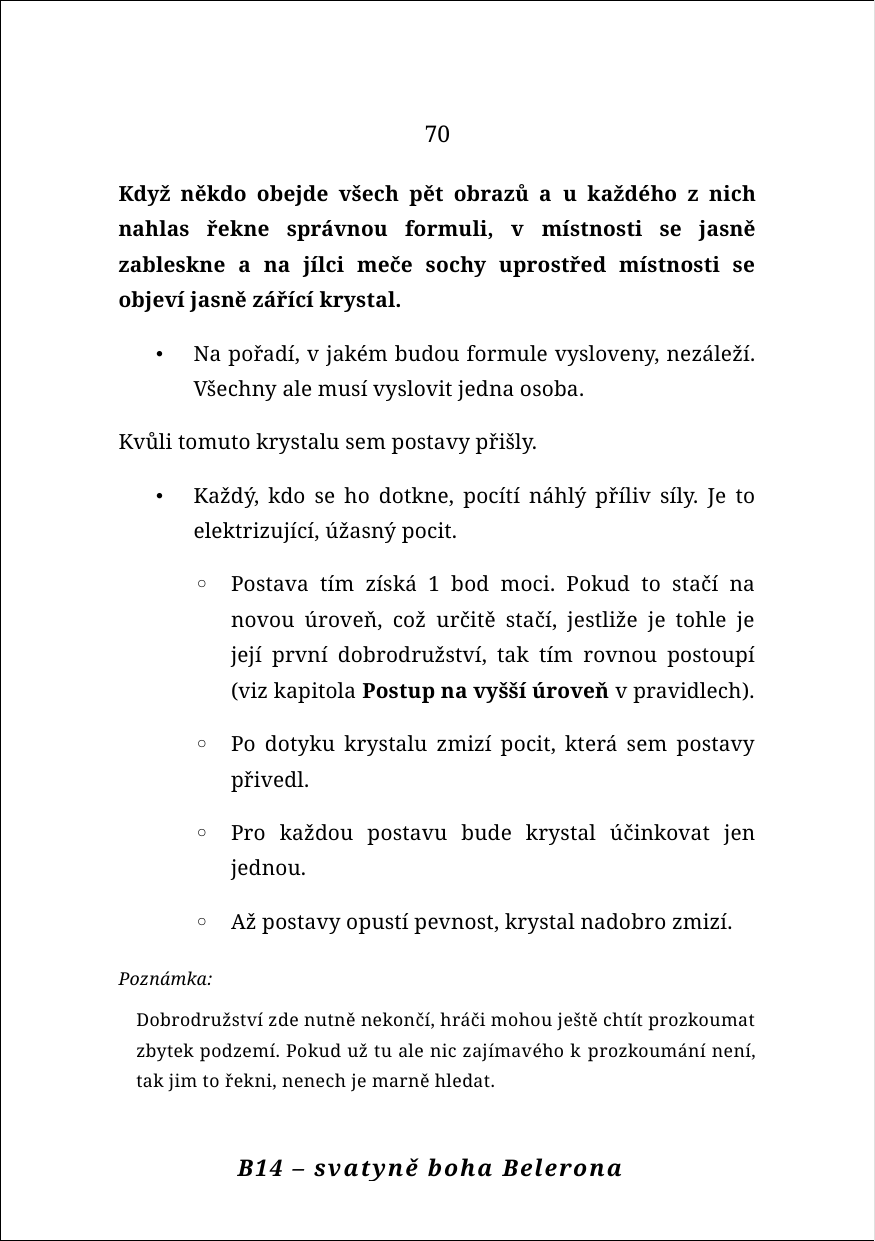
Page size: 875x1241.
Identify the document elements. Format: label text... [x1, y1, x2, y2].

text Kvůli tomuto krystalu sem postavy přišly. [118, 427, 756, 456]
list Na pořadí, v⁠ jakém budou formule vysloveny, nezáleží. Všechny ale musí vyslovit jedna osoba. [156, 339, 756, 403]
text Dobrodružství zde nutně nekončí, hráči mohou ještě chtít prozkoumat zbytek podzemí. Pokud už tu ale nic zajímavého k⁠ prozkoumání není, tak jim to řekni, nenech je marně hledat. [136, 1008, 756, 1092]
list Postava tím získá 1 bod moci. Pokud to stačí na novou úroveň, což určitě stačí, jestliže je tohle je její první dobrodružství, tak tím rovnou postoupí (viz kapitola Postup na vyšší úroveň v⁠ pravidlech). [193, 569, 756, 704]
list Až postavy opustí pevnost, krystal nadobro zmizí. [193, 907, 756, 935]
list Pro každou postavu bude krystal účinkovat jen jednou. [193, 818, 756, 882]
text Poznámka: [118, 966, 756, 990]
text Když někdo obejde všech pět obrazů a⁠ u⁠ každého z⁠ nich nahlas řekne správnou formuli, v⁠ místnosti se jasně zableskne a⁠ na jílci meče sochy uprostřed místnosti se objeví jasně zářící krystal. [118, 179, 756, 314]
list Po dotyku krystalu zmizí pocit, která sem postavy přivedl. [193, 729, 756, 793]
list Každý, kdo se ho dotkne, pocítí náhlý příliv síly. Je to elektrizující, úžasný pocit. [156, 481, 756, 545]
